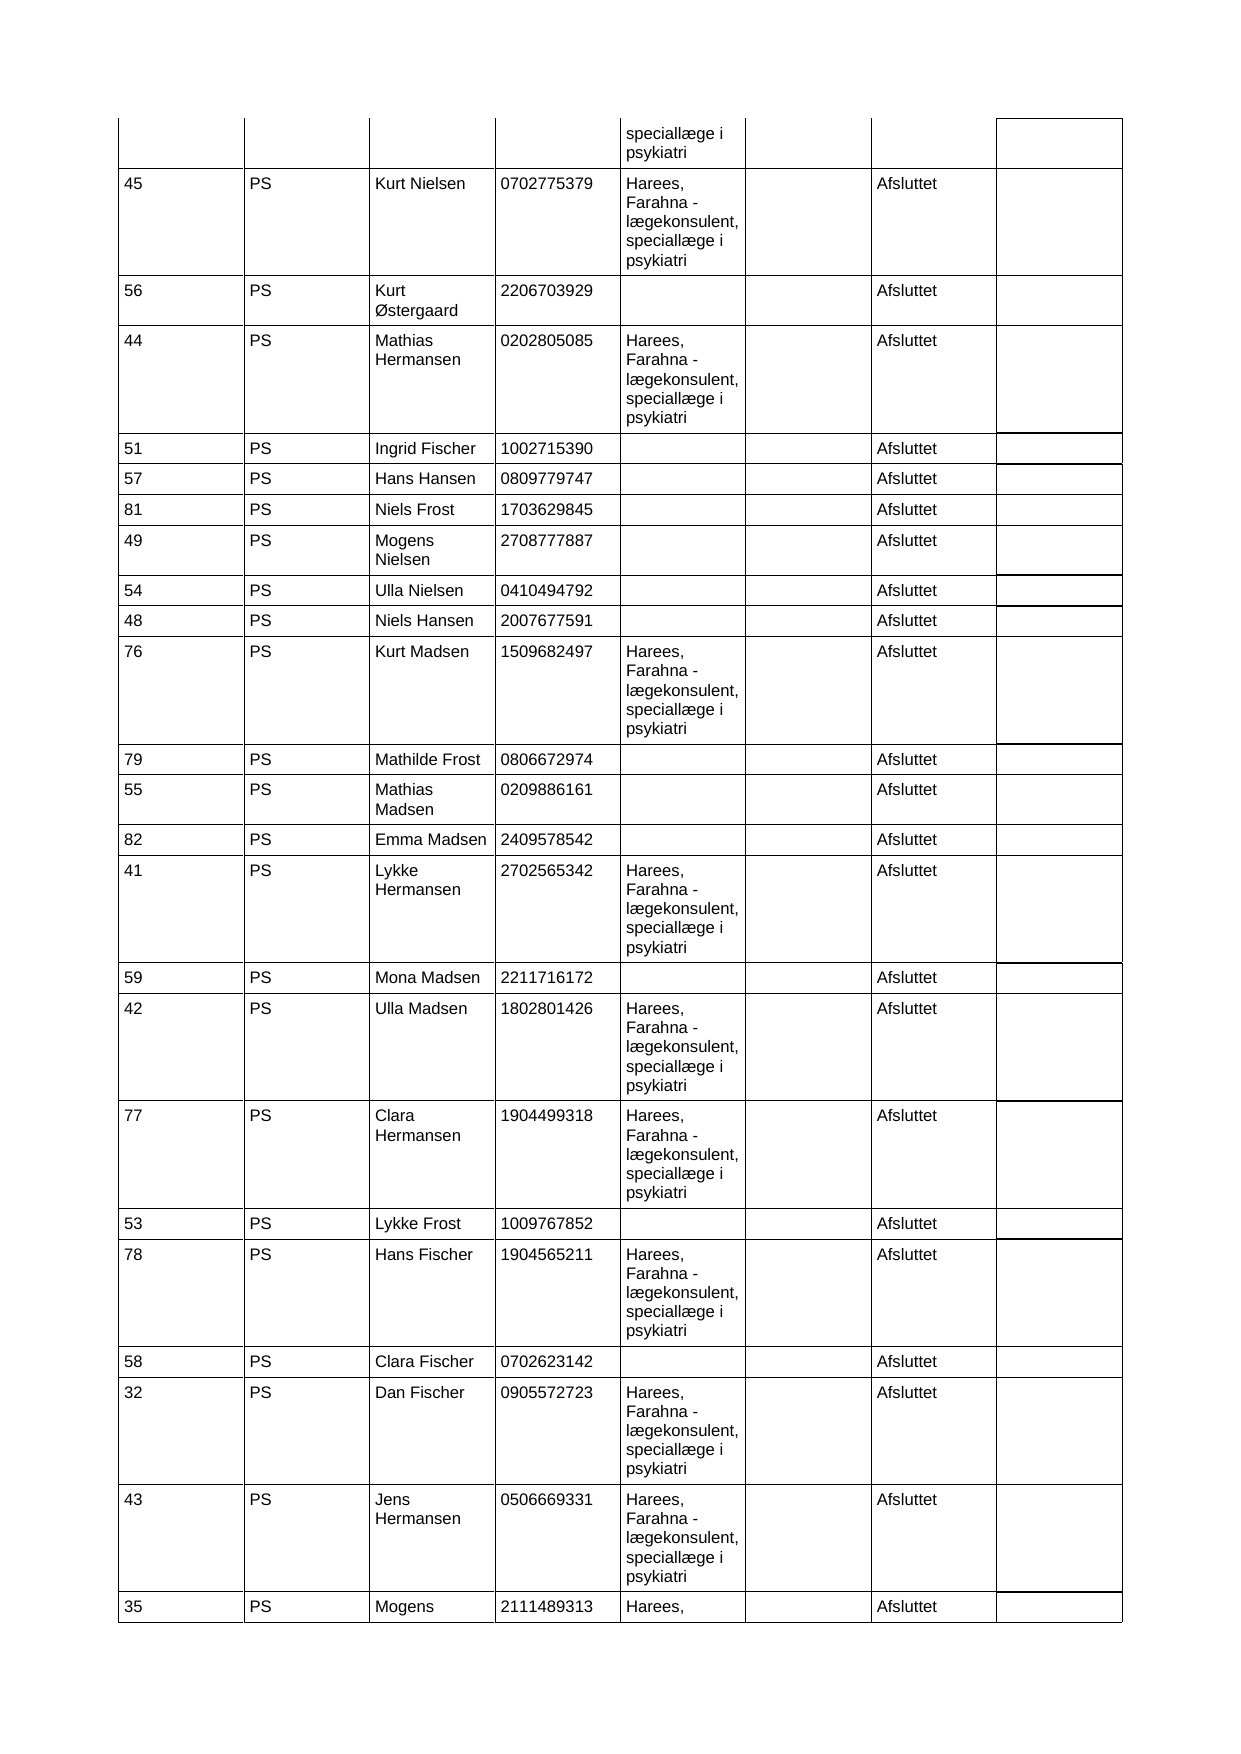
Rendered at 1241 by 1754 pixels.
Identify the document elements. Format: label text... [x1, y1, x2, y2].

table_cell Afsluttet [872, 637, 996, 744]
table_cell Harees, Farahna - lægekonsulent, speciallæge i psykiatri [621, 994, 745, 1100]
table_cell [370, 118, 494, 168]
table_cell [997, 1378, 1122, 1484]
table_cell [746, 856, 871, 962]
table_cell 0202805085 [496, 326, 620, 433]
table_cell [621, 576, 745, 605]
table_cell [621, 745, 745, 774]
table_cell 59 [119, 963, 243, 993]
table_cell 57 [119, 464, 243, 494]
table_cell 44 [119, 326, 243, 433]
table_cell Afsluttet [872, 745, 996, 774]
table_cell Afsluttet [872, 326, 996, 433]
table_cell [746, 434, 871, 463]
table_cell PS [245, 1592, 369, 1622]
table_cell [997, 1209, 1122, 1238]
table_cell 2708777887 [496, 526, 620, 575]
table_cell 0905572723 [496, 1378, 620, 1484]
table_cell 41 [119, 856, 243, 962]
table_cell 2409578542 [496, 825, 620, 855]
table_cell PS [245, 495, 369, 525]
table_cell 1802801426 [496, 994, 620, 1100]
table_cell PS [245, 1240, 369, 1346]
table_cell [746, 994, 871, 1100]
table_cell Harees, Farahna - lægekonsulent, speciallæge i psykiatri [621, 856, 745, 962]
table_cell [997, 276, 1122, 325]
table_cell PS [245, 1378, 369, 1484]
table_cell Mogens [370, 1592, 494, 1622]
table_cell PS [245, 1485, 369, 1591]
table_cell [746, 606, 871, 636]
table_cell 48 [119, 606, 243, 636]
table_cell 43 [119, 1485, 243, 1591]
table_cell Ulla Nielsen [370, 576, 494, 605]
table_cell [746, 1378, 871, 1484]
table_cell [872, 118, 996, 168]
table_cell [997, 964, 1122, 993]
table_cell speciallæge i psykiatri [621, 118, 745, 168]
table_cell [997, 825, 1122, 855]
table_cell 82 [119, 825, 243, 855]
table_cell [997, 637, 1122, 743]
table_cell Harees, Farahna - lægekonsulent, speciallæge i psykiatri [621, 1240, 745, 1346]
table_cell Afsluttet [872, 464, 996, 494]
table_cell [997, 1485, 1122, 1591]
table_cell PS [245, 637, 369, 744]
table_cell Mona Madsen [370, 963, 494, 993]
table_cell 1703629845 [496, 495, 620, 525]
table_cell [746, 1101, 871, 1208]
table_cell [746, 1485, 871, 1591]
table_cell 1009767852 [496, 1209, 620, 1239]
table_cell [746, 495, 871, 525]
table_cell 32 [119, 1378, 243, 1484]
table_cell Harees, Farahna - lægekonsulent, speciallæge i psykiatri [621, 1485, 745, 1591]
table_cell Ulla Madsen [370, 994, 494, 1100]
table_cell 42 [119, 994, 243, 1100]
table_cell PS [245, 994, 369, 1100]
table_cell 0702775379 [496, 169, 620, 275]
table_cell Harees, Farahna - lægekonsulent, speciallæge i psykiatri [621, 326, 745, 433]
table_cell PS [245, 775, 369, 824]
table_cell [496, 118, 620, 168]
table_cell 2211716172 [496, 963, 620, 993]
table_cell [746, 1592, 871, 1622]
table_cell Jens Hermansen [370, 1485, 494, 1591]
table_cell [746, 745, 871, 774]
table_cell [997, 526, 1122, 574]
table_cell PS [245, 1347, 369, 1377]
table_cell [621, 825, 745, 855]
table_cell Afsluttet [872, 825, 996, 855]
table_cell PS [245, 825, 369, 855]
table_cell PS [245, 326, 369, 433]
table_cell 81 [119, 495, 243, 525]
table_cell PS [245, 276, 369, 325]
table_cell Afsluttet [872, 1485, 996, 1591]
table_cell Niels Frost [370, 495, 494, 525]
table_cell Hans Fischer [370, 1240, 494, 1346]
table_cell [746, 169, 871, 275]
table_cell Harees, Farahna - lægekonsulent, speciallæge i psykiatri [621, 1378, 745, 1484]
table_cell [746, 1209, 871, 1239]
table_cell Harees, [621, 1592, 745, 1622]
table_cell PS [245, 464, 369, 494]
table_cell [245, 118, 369, 168]
table_cell 2206703929 [496, 276, 620, 325]
table_cell 77 [119, 1101, 243, 1208]
table_cell [997, 1102, 1122, 1208]
table_cell [621, 526, 745, 575]
table_cell Mogens Nielsen [370, 526, 494, 575]
table_cell Clara Hermansen [370, 1101, 494, 1208]
table_cell 1904499318 [496, 1101, 620, 1208]
table_cell [997, 1240, 1122, 1346]
table_cell 0410494792 [496, 576, 620, 605]
table_cell 0809779747 [496, 464, 620, 494]
table_cell [997, 1347, 1122, 1377]
table_cell Mathias Madsen [370, 775, 494, 824]
table_cell [746, 464, 871, 494]
table_cell [746, 576, 871, 605]
table_cell [621, 1209, 745, 1239]
table_cell 0209886161 [496, 775, 620, 824]
table_cell 54 [119, 576, 243, 605]
table_cell Afsluttet [872, 1592, 996, 1622]
table_cell [997, 745, 1122, 774]
table_cell [997, 465, 1122, 494]
table_cell Afsluttet [872, 1240, 996, 1346]
table_cell 58 [119, 1347, 243, 1377]
table_cell [621, 276, 745, 325]
table_cell Harees, Farahna - lægekonsulent, speciallæge i psykiatri [621, 169, 745, 275]
table_cell [746, 963, 871, 993]
table_cell Afsluttet [872, 1378, 996, 1484]
table_cell Harees, Farahna - lægekonsulent, speciallæge i psykiatri [621, 1101, 745, 1208]
table_cell Niels Hansen [370, 606, 494, 636]
table_cell PS [245, 856, 369, 962]
table_cell [997, 434, 1122, 463]
table_cell Harees, Farahna - lægekonsulent, speciallæge i psykiatri [621, 637, 745, 744]
table_cell PS [245, 169, 369, 275]
table_cell Mathias Hermansen [370, 326, 494, 433]
table_cell Afsluttet [872, 276, 996, 325]
table_cell [621, 464, 745, 494]
table_cell PS [245, 526, 369, 575]
table_cell [746, 118, 871, 168]
table_cell 1509682497 [496, 637, 620, 744]
table_cell Emma Madsen [370, 825, 494, 855]
table_cell Afsluttet [872, 1101, 996, 1208]
table_cell 49 [119, 526, 243, 575]
table_cell PS [245, 963, 369, 993]
table_cell [997, 607, 1122, 636]
table_cell Afsluttet [872, 495, 996, 525]
table_cell Lykke Hermansen [370, 856, 494, 962]
table_cell Afsluttet [872, 169, 996, 275]
table_cell 0702623142 [496, 1347, 620, 1377]
table_cell [746, 526, 871, 575]
table_cell Afsluttet [872, 856, 996, 962]
table_cell 1002715390 [496, 434, 620, 463]
table_cell 0506669331 [496, 1485, 620, 1591]
table_cell [746, 637, 871, 744]
table_cell Afsluttet [872, 526, 996, 575]
table_cell Afsluttet [872, 434, 996, 463]
table_cell 51 [119, 434, 243, 463]
table_cell [621, 606, 745, 636]
table_cell 2111489313 [496, 1592, 620, 1622]
table_cell PS [245, 1101, 369, 1208]
table_cell Dan Fischer [370, 1378, 494, 1484]
table_cell [997, 856, 1122, 962]
table_cell Afsluttet [872, 963, 996, 993]
table_cell Hans Hansen [370, 464, 494, 494]
table_cell [997, 1593, 1122, 1622]
table_cell 2007677591 [496, 606, 620, 636]
table_cell [997, 495, 1122, 525]
table_cell Afsluttet [872, 1347, 996, 1377]
table_cell [621, 495, 745, 525]
table_cell 53 [119, 1209, 243, 1239]
table_cell 2702565342 [496, 856, 620, 962]
table_cell PS [245, 576, 369, 605]
table_cell 0806672974 [496, 745, 620, 774]
table_cell Ingrid Fischer [370, 434, 494, 463]
table_cell [621, 434, 745, 463]
table_cell Afsluttet [872, 775, 996, 824]
table_cell Kurt Nielsen [370, 169, 494, 275]
table_cell Mathilde Frost [370, 745, 494, 774]
table_cell Kurt Østergaard [370, 276, 494, 325]
table_cell [119, 118, 243, 168]
table_cell PS [245, 745, 369, 774]
table_cell 55 [119, 775, 243, 824]
table_cell 76 [119, 637, 243, 744]
table_cell [621, 775, 745, 824]
table_cell [746, 775, 871, 824]
table_cell 56 [119, 276, 243, 325]
table_cell [997, 775, 1122, 824]
table_cell [746, 326, 871, 433]
table_cell [746, 276, 871, 325]
table_cell Lykke Frost [370, 1209, 494, 1239]
table_cell [997, 994, 1122, 1100]
table_cell 79 [119, 745, 243, 774]
table_cell 45 [119, 169, 243, 275]
table_cell 78 [119, 1240, 243, 1346]
table_cell Kurt Madsen [370, 637, 494, 744]
table_cell 1904565211 [496, 1240, 620, 1346]
table_cell [621, 963, 745, 993]
table_cell Afsluttet [872, 606, 996, 636]
table_cell Afsluttet [872, 994, 996, 1100]
table_cell PS [245, 606, 369, 636]
table_cell [746, 1347, 871, 1377]
table_cell [997, 326, 1122, 432]
table_cell Afsluttet [872, 1209, 996, 1239]
table_cell Afsluttet [872, 576, 996, 605]
table_cell [621, 1347, 745, 1377]
table_cell 35 [119, 1592, 243, 1622]
table_cell [997, 169, 1122, 275]
table_cell Clara Fischer [370, 1347, 494, 1377]
table_cell [746, 1240, 871, 1346]
table_cell [997, 119, 1122, 168]
table_cell [746, 825, 871, 855]
table_cell [997, 576, 1122, 605]
table_cell PS [245, 434, 369, 463]
table_cell PS [245, 1209, 369, 1239]
